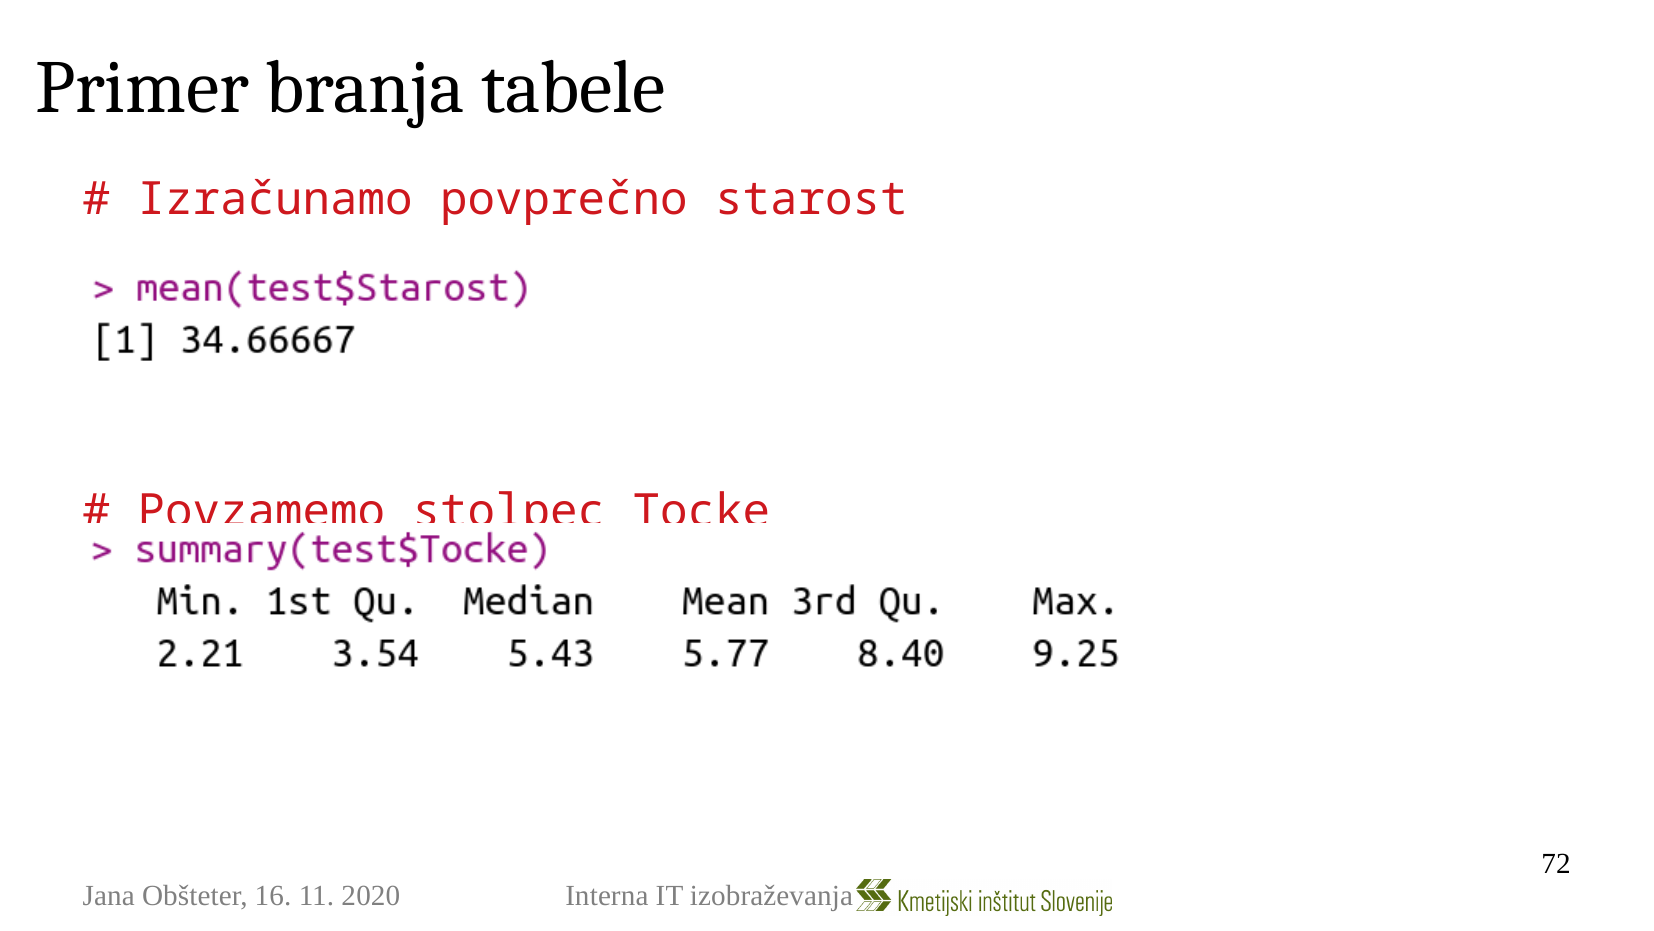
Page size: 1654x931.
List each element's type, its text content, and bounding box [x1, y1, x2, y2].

picture [856, 879, 1112, 916]
picture [80, 523, 1145, 692]
title Primer branja tabele [35, 21, 1524, 154]
list # Izračunamo povprečno starost # Povzamemo stolpec Tocke [82, 165, 1642, 827]
picture [80, 260, 577, 372]
